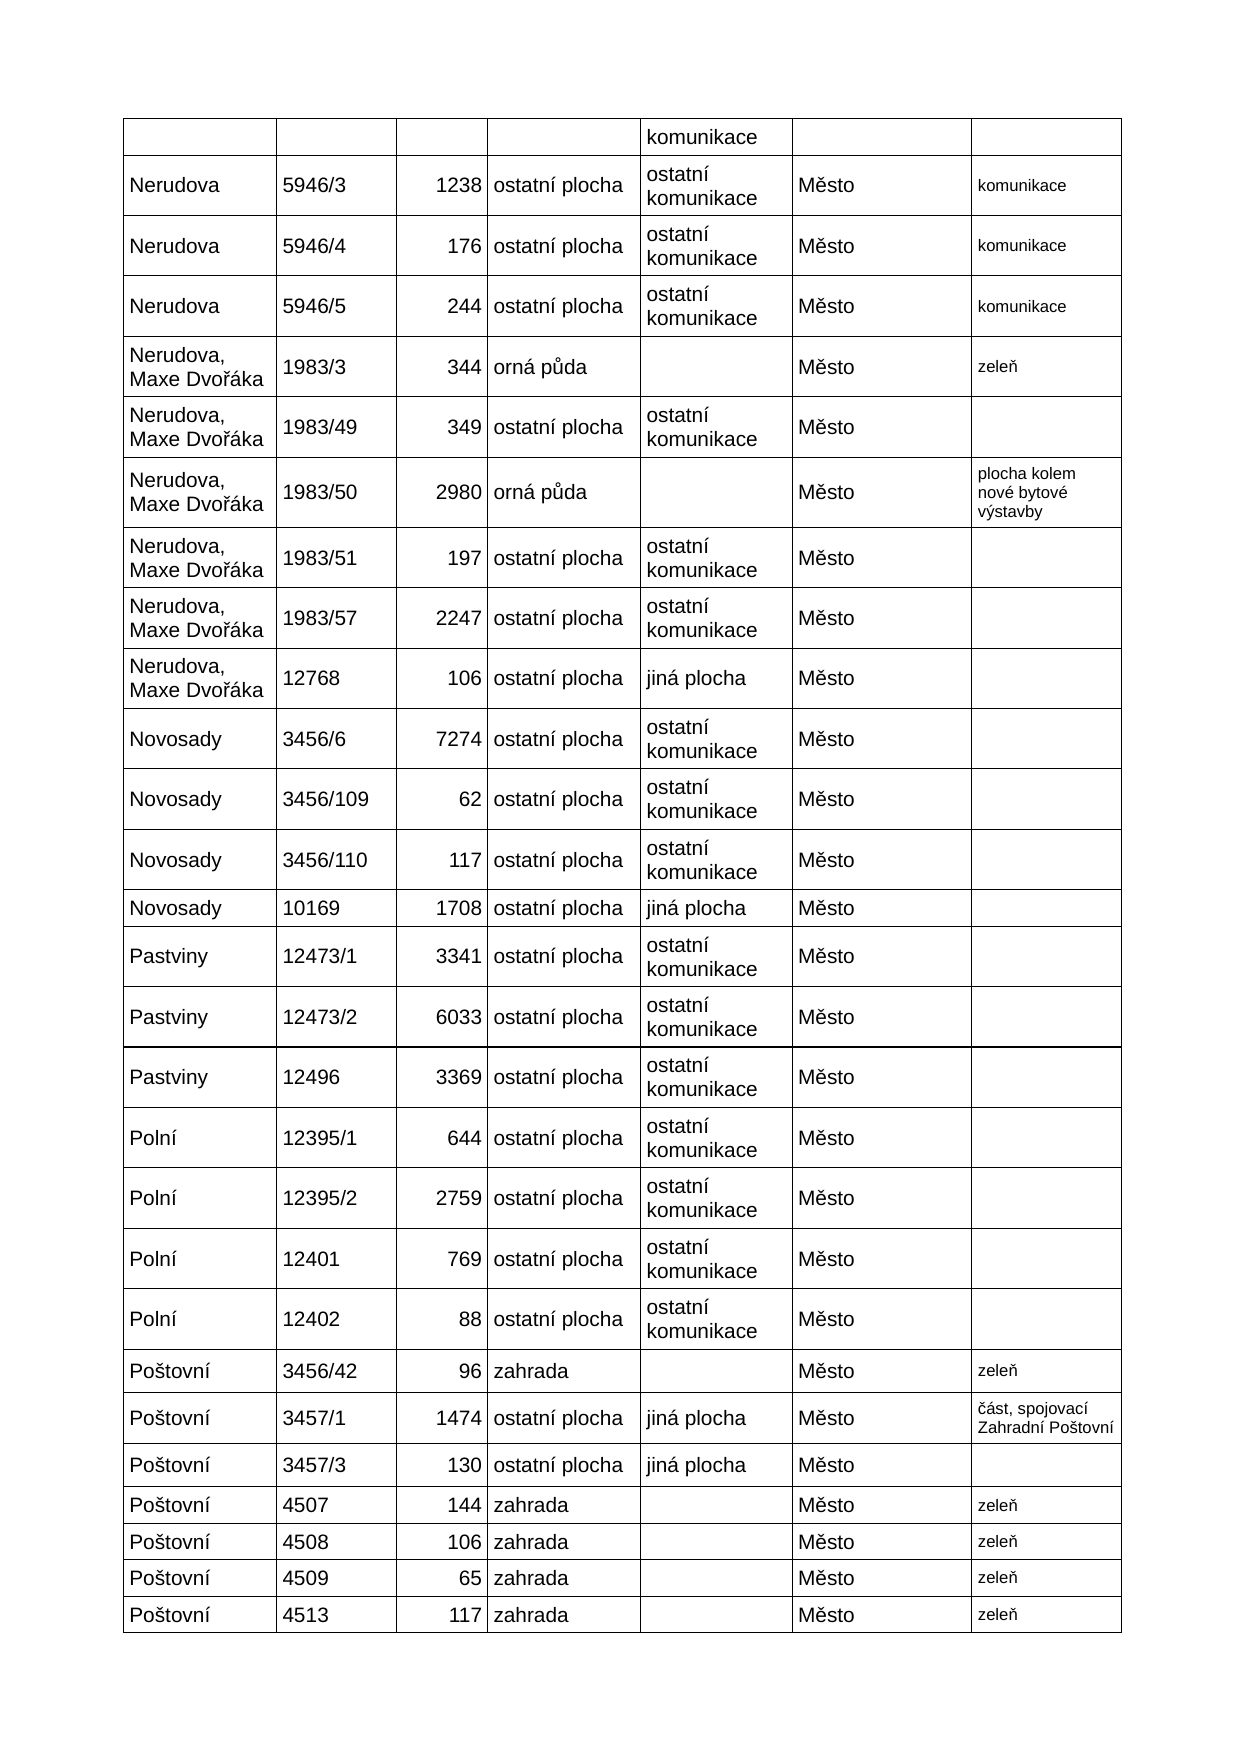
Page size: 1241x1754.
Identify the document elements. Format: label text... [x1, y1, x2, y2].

table_cell zahrada [488, 1487, 640, 1523]
table_cell Město [793, 890, 971, 926]
table_cell ostatní plocha [488, 927, 640, 986]
table_cell zeleň [972, 1350, 1121, 1392]
table_cell [641, 1597, 792, 1632]
table_cell Poštovní [124, 1597, 276, 1632]
table_cell Polní [124, 1168, 276, 1228]
table_cell Město [793, 1229, 971, 1288]
table_cell ostatní komunikace [641, 1048, 792, 1107]
table_cell [641, 458, 792, 527]
table_cell Město [793, 216, 971, 275]
table_cell 1238 [397, 156, 487, 215]
table_cell 3457/3 [277, 1444, 396, 1486]
table_cell 3456/42 [277, 1350, 396, 1392]
table_cell Novosady [124, 709, 276, 768]
table_cell [972, 830, 1121, 889]
table_cell [488, 119, 640, 154]
table_cell [972, 1048, 1121, 1107]
table_cell 7274 [397, 709, 487, 768]
table_cell 96 [397, 1350, 487, 1392]
table_cell komunikace [972, 156, 1121, 215]
table_cell ostatní komunikace [641, 1168, 792, 1228]
table_cell Město [793, 1560, 971, 1596]
table_cell ostatní plocha [488, 397, 640, 457]
table_cell ostatní komunikace [641, 156, 792, 215]
table_cell ostatní komunikace [641, 1108, 792, 1167]
table_cell Město [793, 528, 971, 587]
table_cell Nerudova, Maxe Dvořáka [124, 397, 276, 457]
table_cell zeleň [972, 1487, 1121, 1523]
table_cell Polní [124, 1229, 276, 1288]
table_cell Město [793, 709, 971, 768]
table_cell zeleň [972, 337, 1121, 396]
table_cell ostatní komunikace [641, 216, 792, 275]
table_cell 3457/1 [277, 1393, 396, 1443]
table_cell Město [793, 1393, 971, 1443]
table_cell komunikace [972, 276, 1121, 336]
table_cell Novosady [124, 769, 276, 829]
table_cell 12496 [277, 1048, 396, 1107]
table_cell 5946/4 [277, 216, 396, 275]
table_cell jiná plocha [641, 1393, 792, 1443]
table_cell 176 [397, 216, 487, 275]
table_cell Poštovní [124, 1560, 276, 1596]
table_cell 65 [397, 1560, 487, 1596]
table_cell 3456/109 [277, 769, 396, 829]
table_cell 1983/3 [277, 337, 396, 396]
table_cell Novosady [124, 830, 276, 889]
table_cell ostatní plocha [488, 1168, 640, 1228]
table_cell Město [793, 1350, 971, 1392]
table_cell Město [793, 1168, 971, 1228]
table_cell [972, 1289, 1121, 1348]
table_cell 106 [397, 649, 487, 708]
table_cell [972, 1108, 1121, 1167]
table_cell [972, 1229, 1121, 1288]
table_cell Nerudova [124, 216, 276, 275]
table_cell Město [793, 1597, 971, 1632]
table_cell 3456/110 [277, 830, 396, 889]
table_cell [972, 649, 1121, 708]
table_cell [641, 337, 792, 396]
table_cell orná půda [488, 458, 640, 527]
table_cell [277, 119, 396, 154]
table_cell ostatní plocha [488, 987, 640, 1046]
table_cell Město [793, 588, 971, 647]
table_cell 117 [397, 1597, 487, 1632]
table_cell [972, 1444, 1121, 1486]
table_cell Poštovní [124, 1524, 276, 1559]
table_cell Město [793, 1289, 971, 1348]
table_cell ostatní komunikace [641, 987, 792, 1046]
table_cell [641, 1350, 792, 1392]
table_cell 4513 [277, 1597, 396, 1632]
table_cell 3369 [397, 1048, 487, 1107]
table_cell 1983/49 [277, 397, 396, 457]
table_cell 244 [397, 276, 487, 336]
table_cell 5946/3 [277, 156, 396, 215]
table_cell Město [793, 927, 971, 986]
table_cell ostatní komunikace [641, 769, 792, 829]
table_cell plocha kolem nové bytové výstavby [972, 458, 1121, 527]
table_cell ostatní plocha [488, 890, 640, 926]
table_cell Polní [124, 1108, 276, 1167]
table_cell [793, 119, 971, 154]
table_cell ostatní plocha [488, 769, 640, 829]
table_cell 1983/50 [277, 458, 396, 527]
table_cell 2759 [397, 1168, 487, 1228]
table_cell ostatní plocha [488, 1289, 640, 1348]
table_cell Město [793, 1444, 971, 1486]
table_cell 130 [397, 1444, 487, 1486]
table_cell [641, 1560, 792, 1596]
table_cell ostatní plocha [488, 830, 640, 889]
table_cell 144 [397, 1487, 487, 1523]
table_cell Město [793, 1487, 971, 1523]
table_cell 349 [397, 397, 487, 457]
table_cell zahrada [488, 1350, 640, 1392]
table_cell 117 [397, 830, 487, 889]
table_cell ostatní komunikace [641, 528, 792, 587]
table_cell 88 [397, 1289, 487, 1348]
table_cell Poštovní [124, 1487, 276, 1523]
table_cell 12768 [277, 649, 396, 708]
table_cell 12402 [277, 1289, 396, 1348]
table_cell Nerudova, Maxe Dvořáka [124, 649, 276, 708]
table_cell 4507 [277, 1487, 396, 1523]
table_cell ostatní komunikace [641, 1229, 792, 1288]
table_cell Pastviny [124, 1048, 276, 1107]
table_cell jiná plocha [641, 1444, 792, 1486]
table_cell Město [793, 649, 971, 708]
table_cell ostatní plocha [488, 1229, 640, 1288]
table_cell Nerudova, Maxe Dvořáka [124, 337, 276, 396]
table_cell Město [793, 1048, 971, 1107]
table_cell [641, 1524, 792, 1559]
table_cell ostatní komunikace [641, 588, 792, 647]
table_cell ostatní komunikace [641, 397, 792, 457]
table_cell ostatní plocha [488, 1108, 640, 1167]
table_cell 344 [397, 337, 487, 396]
table_cell ostatní komunikace [641, 276, 792, 336]
table_cell ostatní plocha [488, 1048, 640, 1107]
table_cell ostatní komunikace [641, 927, 792, 986]
table_cell Poštovní [124, 1393, 276, 1443]
table_cell ostatní plocha [488, 528, 640, 587]
table_cell 2980 [397, 458, 487, 527]
table_cell Poštovní [124, 1444, 276, 1486]
table_cell Město [793, 1108, 971, 1167]
table_cell komunikace [972, 216, 1121, 275]
table_cell Město [793, 337, 971, 396]
table_cell 12401 [277, 1229, 396, 1288]
table_cell [397, 119, 487, 154]
table_cell Město [793, 458, 971, 527]
table_cell 4509 [277, 1560, 396, 1596]
table_cell Nerudova, Maxe Dvořáka [124, 588, 276, 647]
table_cell Město [793, 156, 971, 215]
table_cell zahrada [488, 1524, 640, 1559]
table_cell [641, 1487, 792, 1523]
table_cell Polní [124, 1289, 276, 1348]
table_cell Město [793, 397, 971, 457]
table_cell jiná plocha [641, 649, 792, 708]
table_cell ostatní plocha [488, 649, 640, 708]
table_cell 1474 [397, 1393, 487, 1443]
table_cell 4508 [277, 1524, 396, 1559]
table_cell [972, 769, 1121, 829]
table_cell zahrada [488, 1560, 640, 1596]
table_cell 12473/2 [277, 987, 396, 1046]
table_cell ostatní plocha [488, 1393, 640, 1443]
table_cell 12395/2 [277, 1168, 396, 1228]
table_cell Pastviny [124, 987, 276, 1046]
table_cell ostatní komunikace [641, 709, 792, 768]
table_cell Novosady [124, 890, 276, 926]
table_cell 197 [397, 528, 487, 587]
table_cell Město [793, 276, 971, 336]
table_cell 2247 [397, 588, 487, 647]
table_cell 644 [397, 1108, 487, 1167]
table_cell Pastviny [124, 927, 276, 986]
table_cell Město [793, 769, 971, 829]
table_cell Nerudova, Maxe Dvořáka [124, 458, 276, 527]
table_cell zeleň [972, 1524, 1121, 1559]
table_cell ostatní komunikace [641, 830, 792, 889]
table_cell jiná plocha [641, 890, 792, 926]
table_cell ostatní komunikace [641, 1289, 792, 1348]
table_cell část, spojovací Zahradní Poštovní [972, 1393, 1121, 1443]
table_cell 10169 [277, 890, 396, 926]
table_cell ostatní plocha [488, 156, 640, 215]
table_cell 106 [397, 1524, 487, 1559]
table_cell Nerudova [124, 156, 276, 215]
table_cell 1983/57 [277, 588, 396, 647]
table_cell zeleň [972, 1560, 1121, 1596]
table_cell ostatní plocha [488, 216, 640, 275]
table_cell 5946/5 [277, 276, 396, 336]
table_cell Nerudova, Maxe Dvořáka [124, 528, 276, 587]
table_cell 1983/51 [277, 528, 396, 587]
table_cell ostatní plocha [488, 1444, 640, 1486]
table_cell 3456/6 [277, 709, 396, 768]
table_cell Město [793, 1524, 971, 1559]
table_cell 12473/1 [277, 927, 396, 986]
table_cell Město [793, 987, 971, 1046]
table_cell 3341 [397, 927, 487, 986]
table_cell 769 [397, 1229, 487, 1288]
table_cell 12395/1 [277, 1108, 396, 1167]
table_cell [972, 528, 1121, 587]
table_cell [124, 119, 276, 154]
table_cell orná půda [488, 337, 640, 396]
table_cell [972, 709, 1121, 768]
table_cell 62 [397, 769, 487, 829]
table_cell ostatní plocha [488, 276, 640, 336]
table_cell 6033 [397, 987, 487, 1046]
table_cell [972, 119, 1121, 154]
table_cell [972, 588, 1121, 647]
table_cell ostatní plocha [488, 709, 640, 768]
table_cell [972, 1168, 1121, 1228]
table_cell komunikace [641, 119, 792, 154]
table_cell [972, 397, 1121, 457]
table_cell zeleň [972, 1597, 1121, 1632]
table_cell [972, 927, 1121, 986]
table_cell Nerudova [124, 276, 276, 336]
table_cell Město [793, 830, 971, 889]
table_cell ostatní plocha [488, 588, 640, 647]
table_cell Poštovní [124, 1350, 276, 1392]
table_cell [972, 890, 1121, 926]
table_cell zahrada [488, 1597, 640, 1632]
table_cell 1708 [397, 890, 487, 926]
table_cell [972, 987, 1121, 1046]
